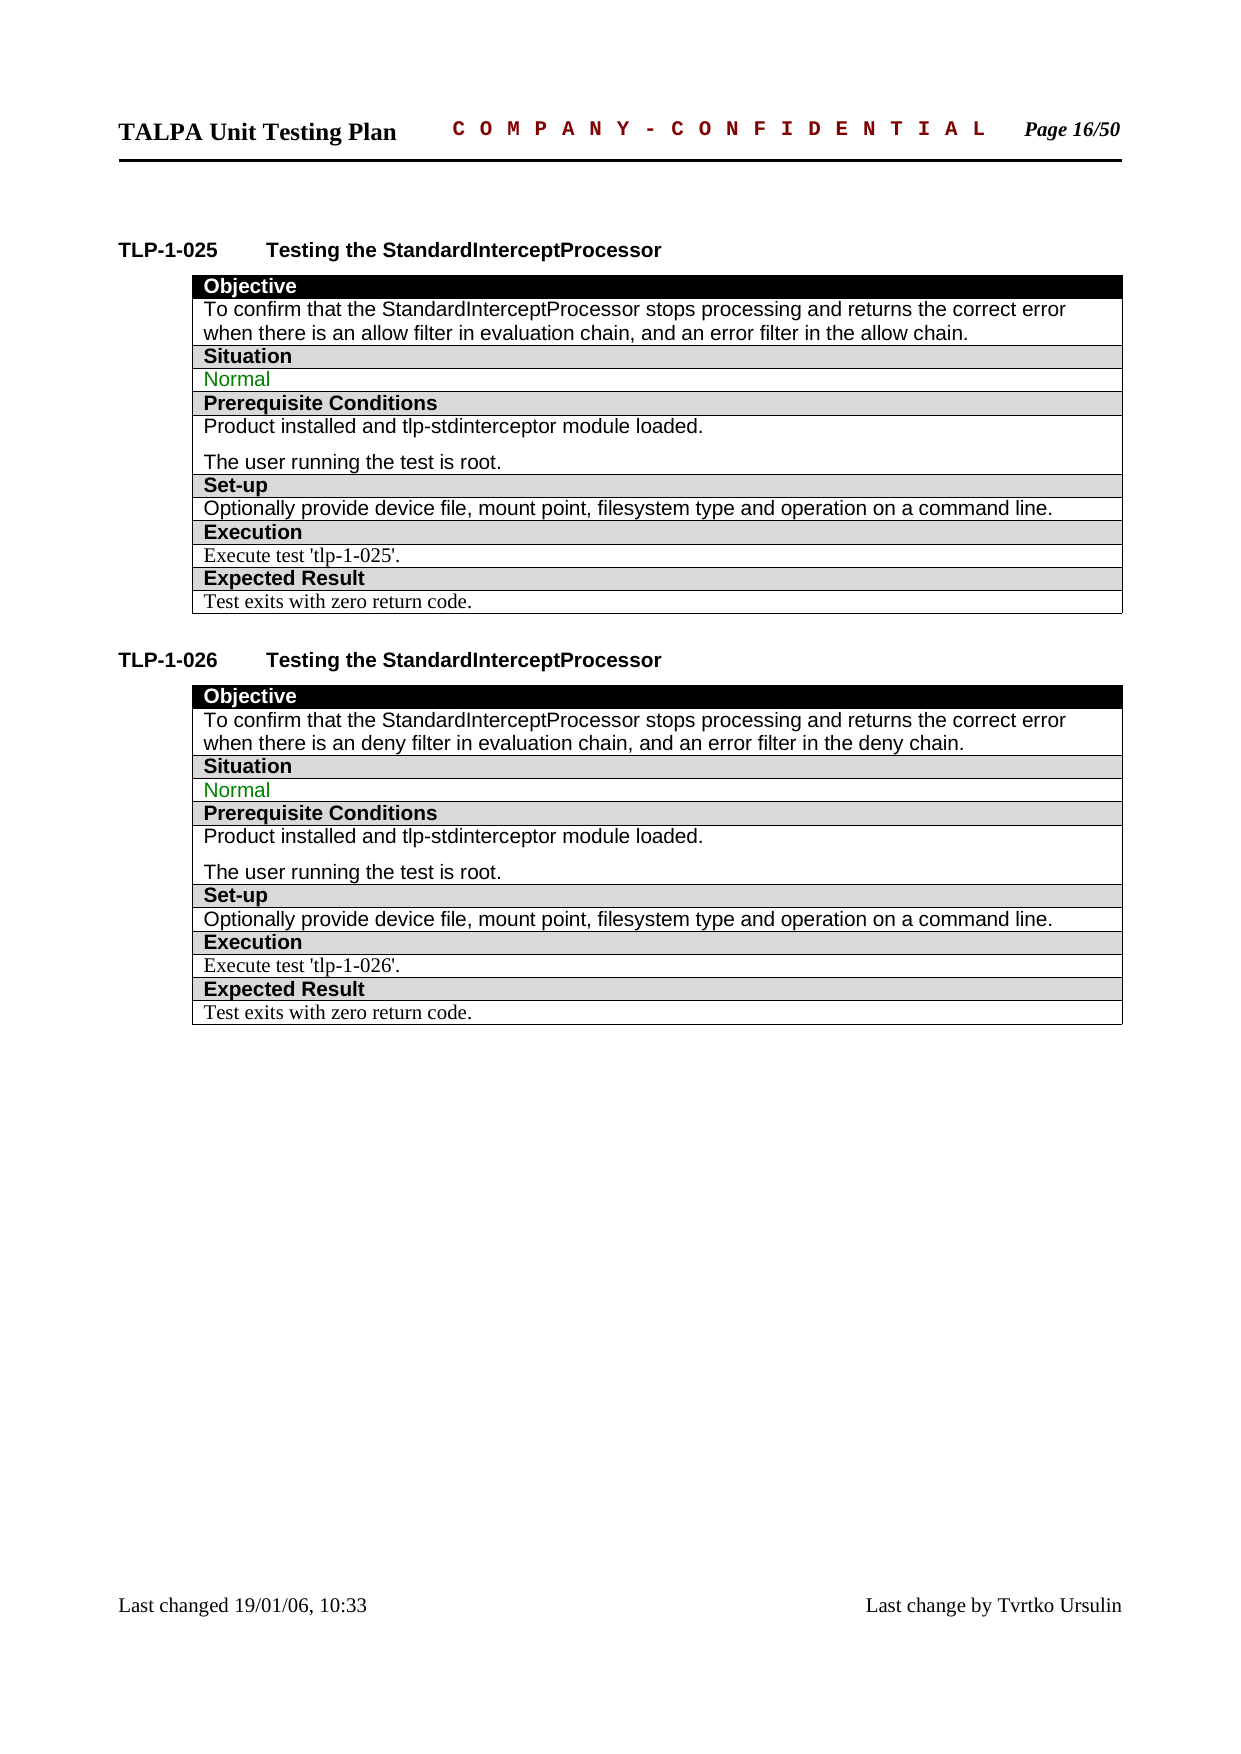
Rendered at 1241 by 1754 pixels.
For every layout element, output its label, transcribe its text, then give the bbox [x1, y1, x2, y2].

table_cell Expected Result [193, 568, 1122, 590]
table_cell To confirm that the StandardInterceptProcessor stops processing and returns the correct error when there is an deny filter in evaluation chain, and an error filter in the deny chain. [193, 709, 1122, 755]
text TLP-1-026 Testing the StandardInterceptProcessor [118, 649, 1122, 672]
table_cell Execute test 'tlp-1-026'. [193, 955, 1122, 977]
table_cell Product installed and tlp-stdinterceptor module loaded. The user running the test is root. [193, 826, 1122, 884]
table_cell Test exits with zero return code. [193, 1001, 1122, 1024]
table_cell Situation [193, 756, 1122, 778]
table_cell To confirm that the StandardInterceptProcessor stops processing and returns the correct error when there is an allow filter in evaluation chain, and an error filter in the allow chain. [193, 299, 1122, 345]
table_cell Prerequisite Conditions [193, 802, 1122, 825]
table_cell Prerequisite Conditions [193, 392, 1122, 415]
table_cell Set-up [193, 885, 1122, 907]
table_cell Product installed and tlp-stdinterceptor module loaded. The user running the test is root. [193, 416, 1122, 474]
table_cell Execution [193, 932, 1122, 954]
table_cell Normal [193, 779, 1122, 801]
table_header Objective [193, 686, 1122, 708]
table_cell Optionally provide device file, mount point, filesystem type and operation on a command line. [193, 498, 1122, 520]
table_cell Situation [193, 346, 1122, 368]
table_cell Set-up [193, 475, 1122, 497]
table_cell Expected Result [193, 978, 1122, 1000]
table_cell Execute test 'tlp-1-025'. [193, 545, 1122, 567]
table_cell Optionally provide device file, mount point, filesystem type and operation on a command line. [193, 908, 1122, 931]
table_cell Execution [193, 521, 1122, 544]
table_header Objective [193, 276, 1122, 298]
table_cell Test exits with zero return code. [193, 591, 1122, 613]
table_cell Normal [193, 369, 1122, 391]
text TLP-1-025 Testing the StandardInterceptProcessor [118, 239, 1122, 262]
